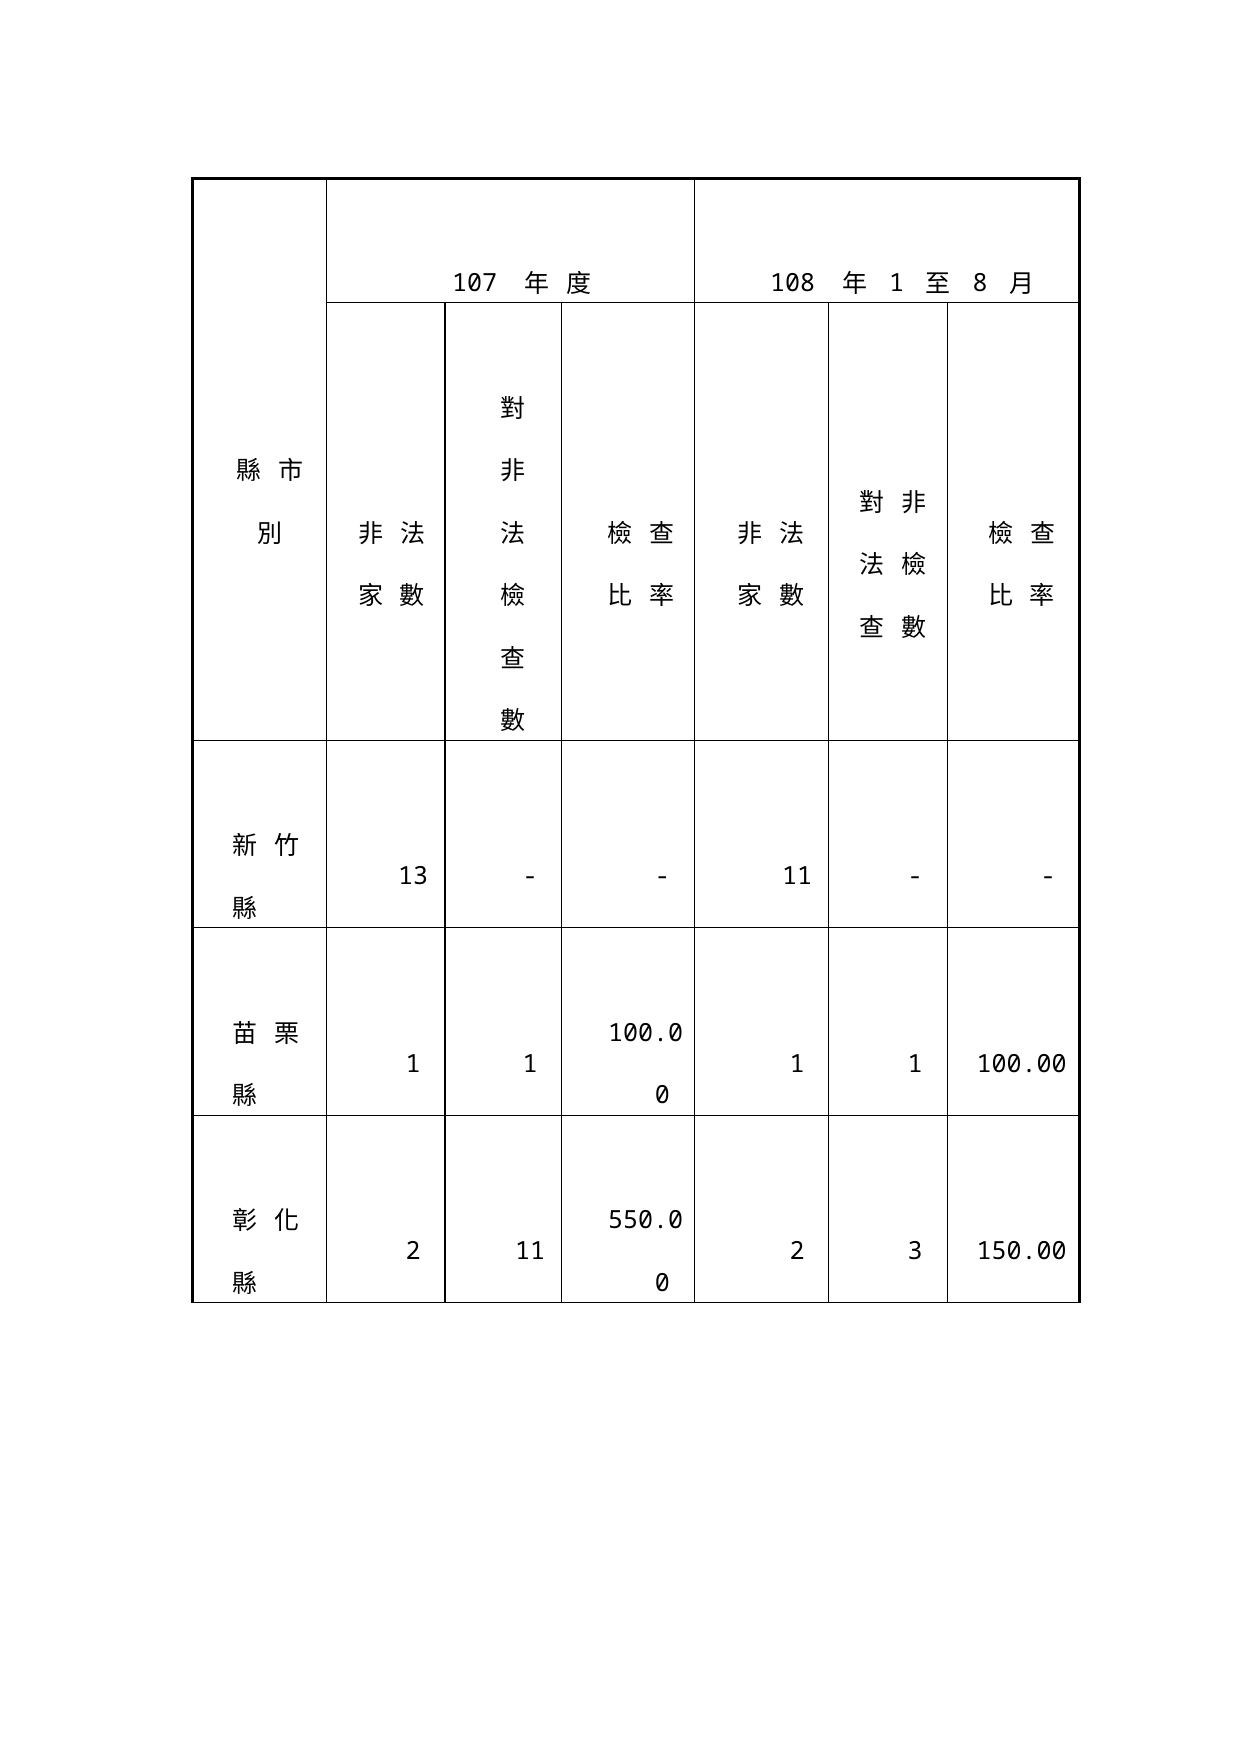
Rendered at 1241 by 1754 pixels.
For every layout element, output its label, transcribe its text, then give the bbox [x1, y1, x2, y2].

table_cell 非法家數 [695, 303, 828, 740]
table_cell 檢查比率 [948, 303, 1078, 740]
table_header 108年1至8月 [695, 180, 1078, 302]
table_cell 苗栗縣 [194, 928, 326, 1115]
table_cell 550.00 [562, 1116, 694, 1302]
table_cell - [829, 741, 947, 927]
table_cell 非法家數 [327, 303, 444, 740]
table_cell 對非法檢查數 [829, 303, 947, 740]
table_cell 新竹縣 [194, 741, 326, 927]
table_cell 檢查比率 [562, 303, 694, 740]
table_cell 13 [327, 741, 444, 927]
table_cell - [446, 741, 561, 927]
table_cell 2 [695, 1116, 828, 1302]
table_cell 11 [446, 1116, 561, 1302]
table_cell 1 [695, 928, 828, 1115]
table_cell 1 [327, 928, 444, 1115]
table_cell 1 [446, 928, 561, 1115]
table_cell 1 [829, 928, 947, 1115]
table_cell 100.00 [948, 928, 1078, 1115]
table_cell 2 [327, 1116, 444, 1302]
table_cell - [948, 741, 1078, 927]
table_cell 彰化縣 [194, 1116, 326, 1302]
table_cell 3 [829, 1116, 947, 1302]
table_cell 100.00 [562, 928, 694, 1115]
table_header 縣市別 [194, 180, 326, 740]
table_cell 對非法檢查數 [446, 303, 561, 740]
table_cell 11 [695, 741, 828, 927]
table_cell 150.00 [948, 1116, 1078, 1302]
table_header 107年度 [327, 180, 694, 302]
table_cell - [562, 741, 694, 927]
